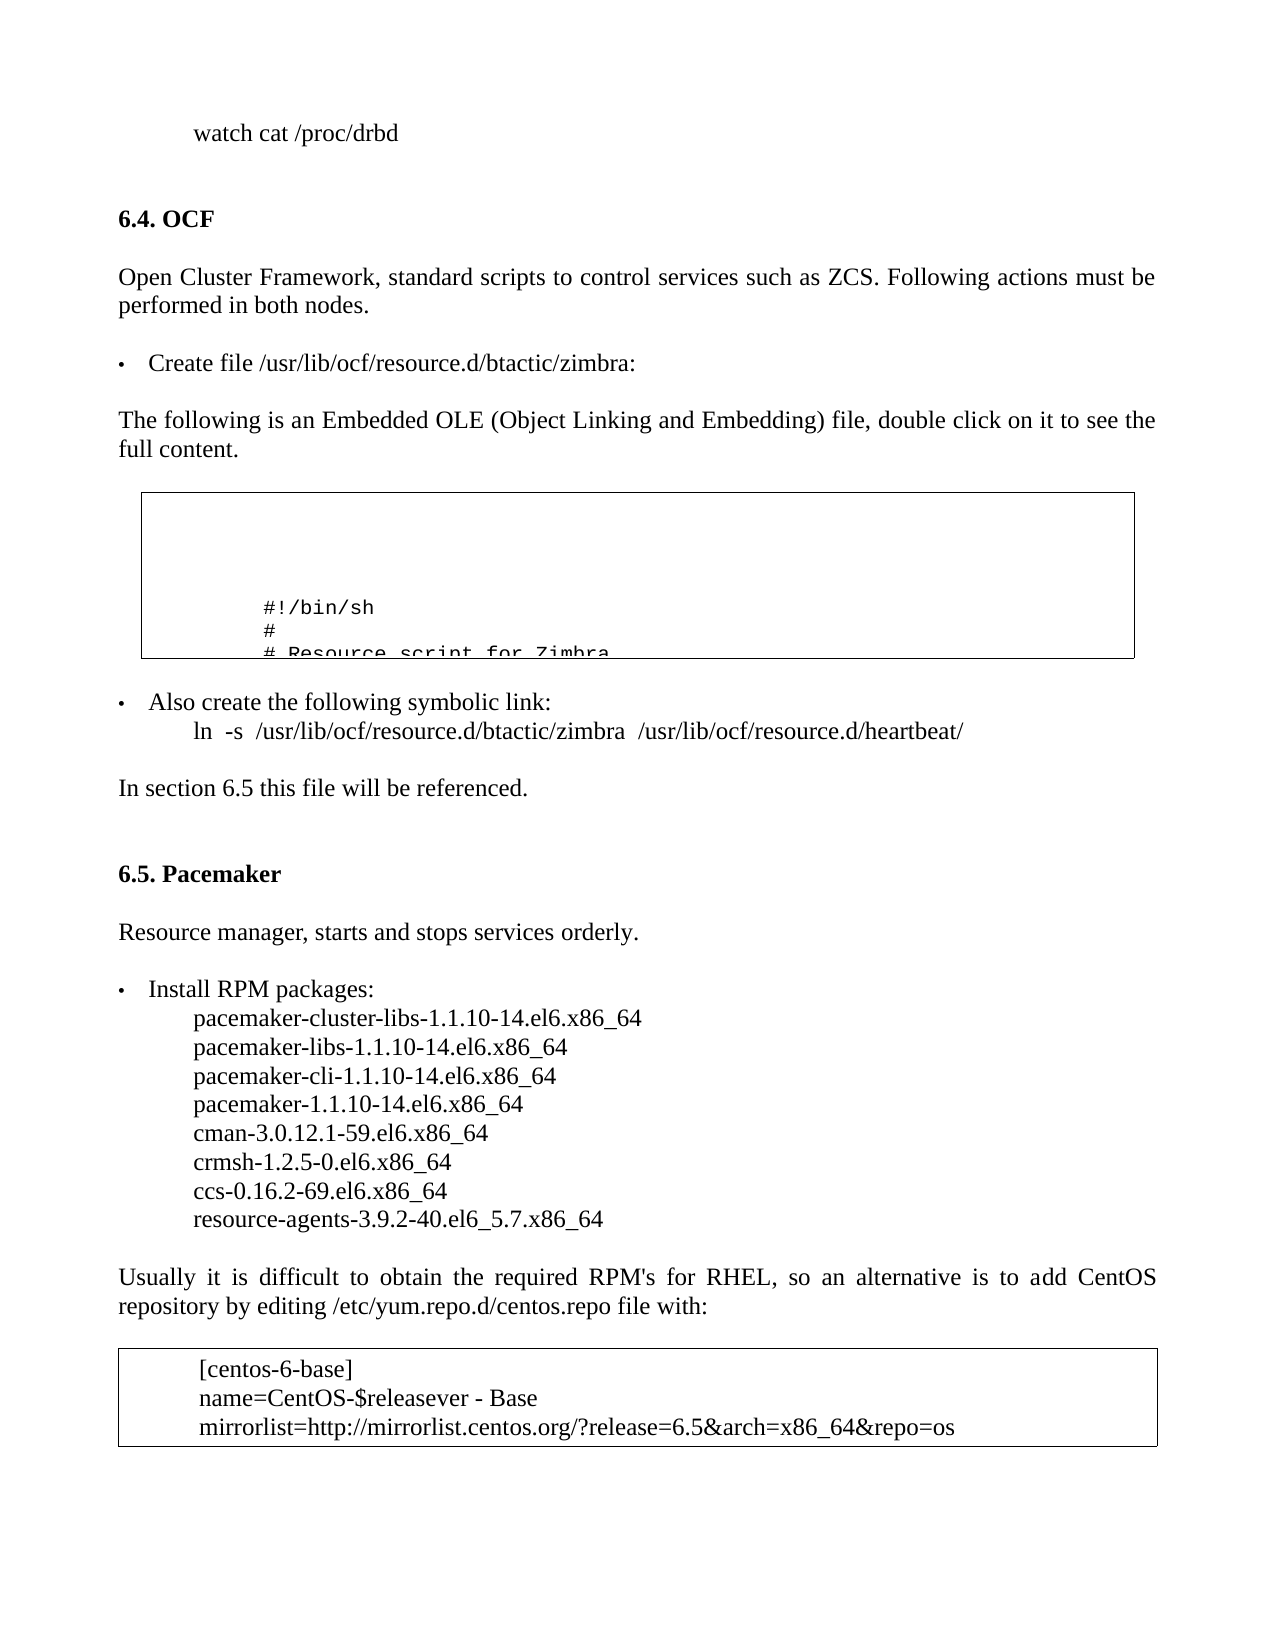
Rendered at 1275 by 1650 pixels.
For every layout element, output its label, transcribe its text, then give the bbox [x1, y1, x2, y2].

list Install RPM packages: [118, 974, 1157, 1003]
text watch cat /proc/drbd [118, 118, 1157, 147]
list Also create the following symbolic link: [118, 687, 1157, 716]
text crmsh-1.2.5-0.el6.x86_64 [193, 1147, 1157, 1176]
table_header [centos-6-base] name=CentOS-$releasever - Base mirrorlist=http://mirrorlist.centos.org/?release=6.5&arch=x86_64&repo=os [119, 1349, 1157, 1446]
text Usually it is difficult to obtain the required RPM's for RHEL, so an alternative is to add CentOS repository by editing /etc/yum.repo.d/centos.repo file with: [118, 1262, 1157, 1319]
text 6.5. Pacemaker [118, 859, 1157, 888]
subtitle 6.4. OCF [118, 204, 1157, 233]
list Create file /usr/lib/ocf/resource.d/btactic/zimbra: [118, 348, 1157, 377]
text The following is an Embedded OLE (Object Linking and Embedding) file, double click on it to see the full content. [118, 406, 1157, 463]
text pacemaker-1.1.10-14.el6.x86_64 [193, 1089, 1157, 1118]
text Open Cluster Framework, standard scripts to control services such as ZCS. Following actions must be performed in both nodes. [118, 262, 1157, 319]
text pacemaker-cluster-libs-1.1.10-14.el6.x86_64 [193, 1003, 1157, 1032]
text cman-3.0.12.1-59.el6.x86_64 [193, 1118, 1157, 1147]
text In section 6.5 this file will be referenced. [118, 773, 1157, 802]
text pacemaker-libs-1.1.10-14.el6.x86_64 [193, 1032, 1157, 1061]
text Resource manager, starts and stops services orderly. [118, 917, 1157, 946]
text ln -s /usr/lib/ocf/resource.d/btactic/zimbra /usr/lib/ocf/resource.d/heartbeat/ [118, 716, 1157, 744]
text resource-agents-3.9.2-40.el6_5.7.x86_64 [193, 1204, 1157, 1233]
text pacemaker-cli-1.1.10-14.el6.x86_64 [193, 1061, 1157, 1089]
text ccs-0.16.2-69.el6.x86_64 [193, 1176, 1157, 1204]
